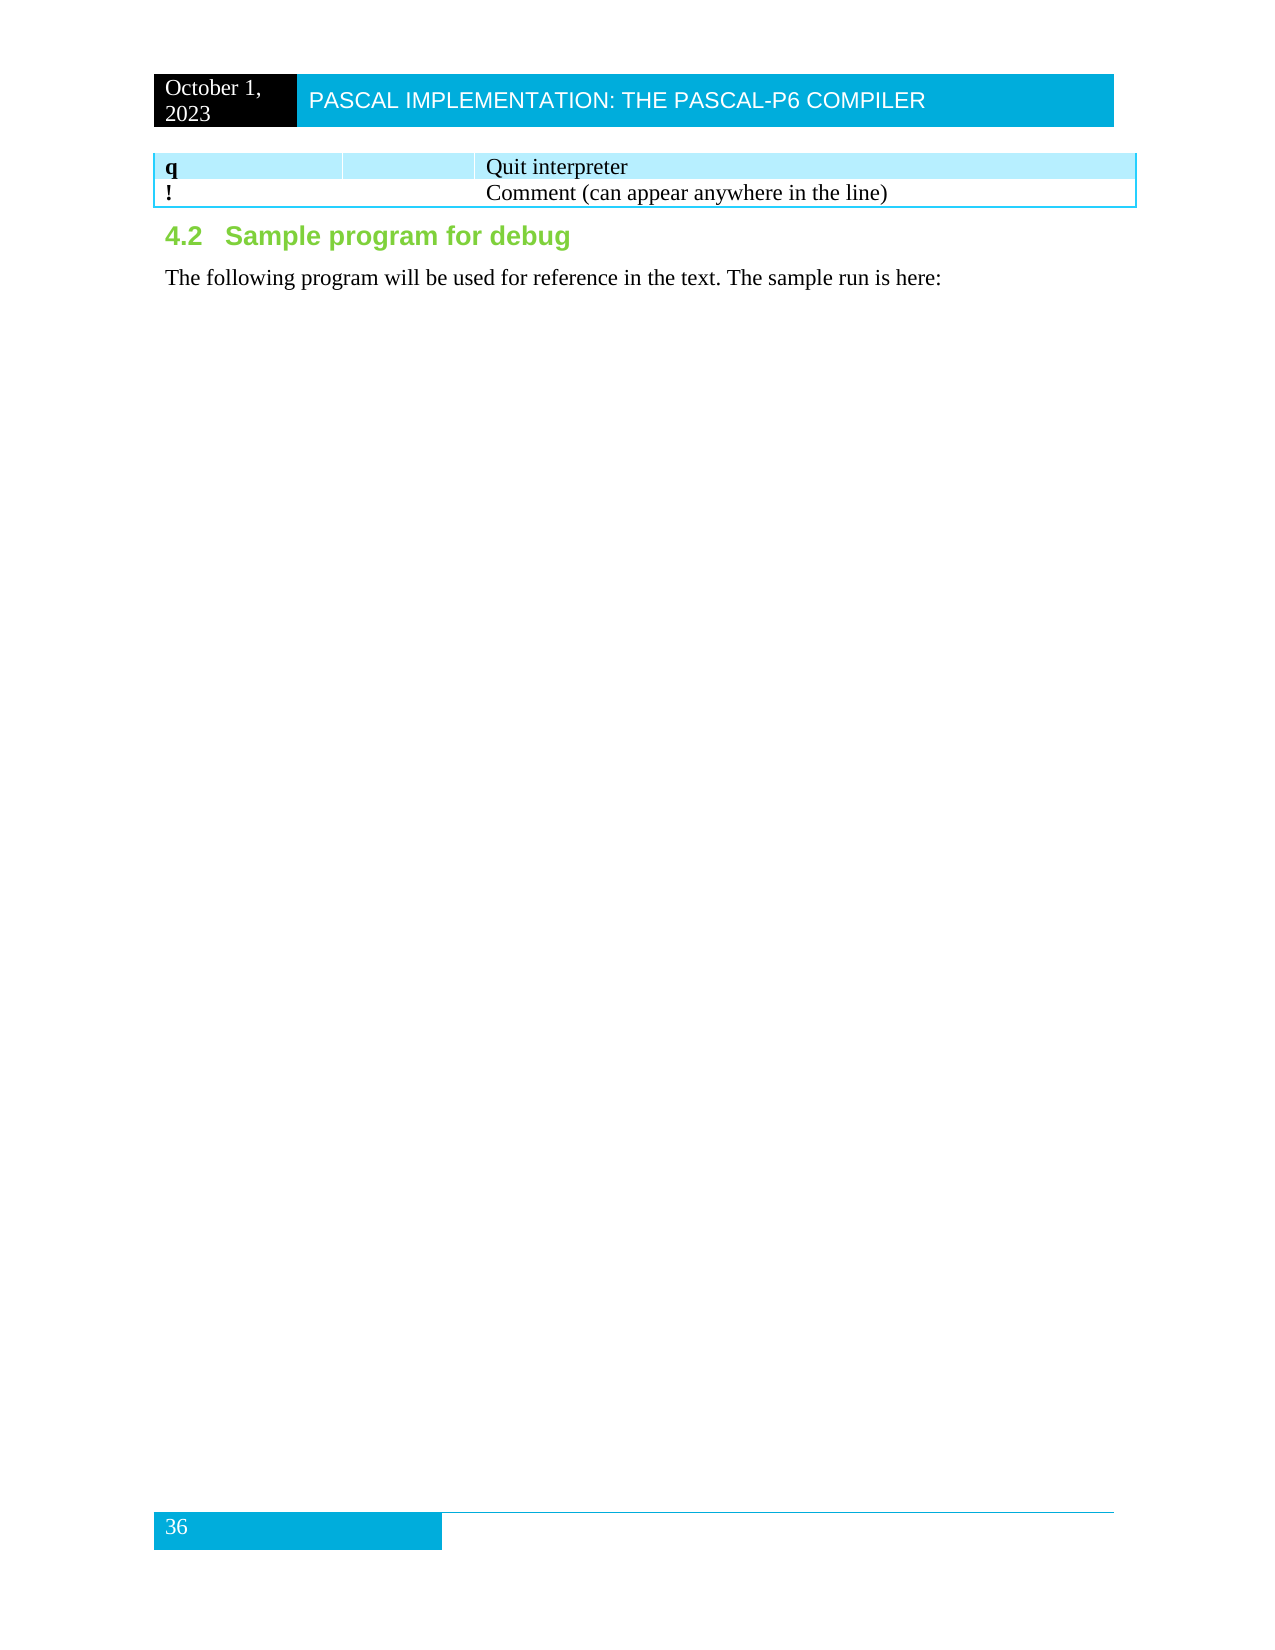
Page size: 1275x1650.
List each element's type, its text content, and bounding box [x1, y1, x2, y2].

table_cell [343, 179, 474, 206]
table_cell q [155, 153, 342, 179]
table_cell Quit interpreter [475, 153, 1135, 179]
table_cell [343, 153, 474, 179]
subtitle Sample program for debug [165, 220, 1125, 251]
text The following program will be used for reference in the text. The sample run is here: [165, 264, 1125, 290]
table_cell Comment (can appear anywhere in the line) [475, 179, 1135, 206]
table_cell ! [155, 179, 342, 206]
